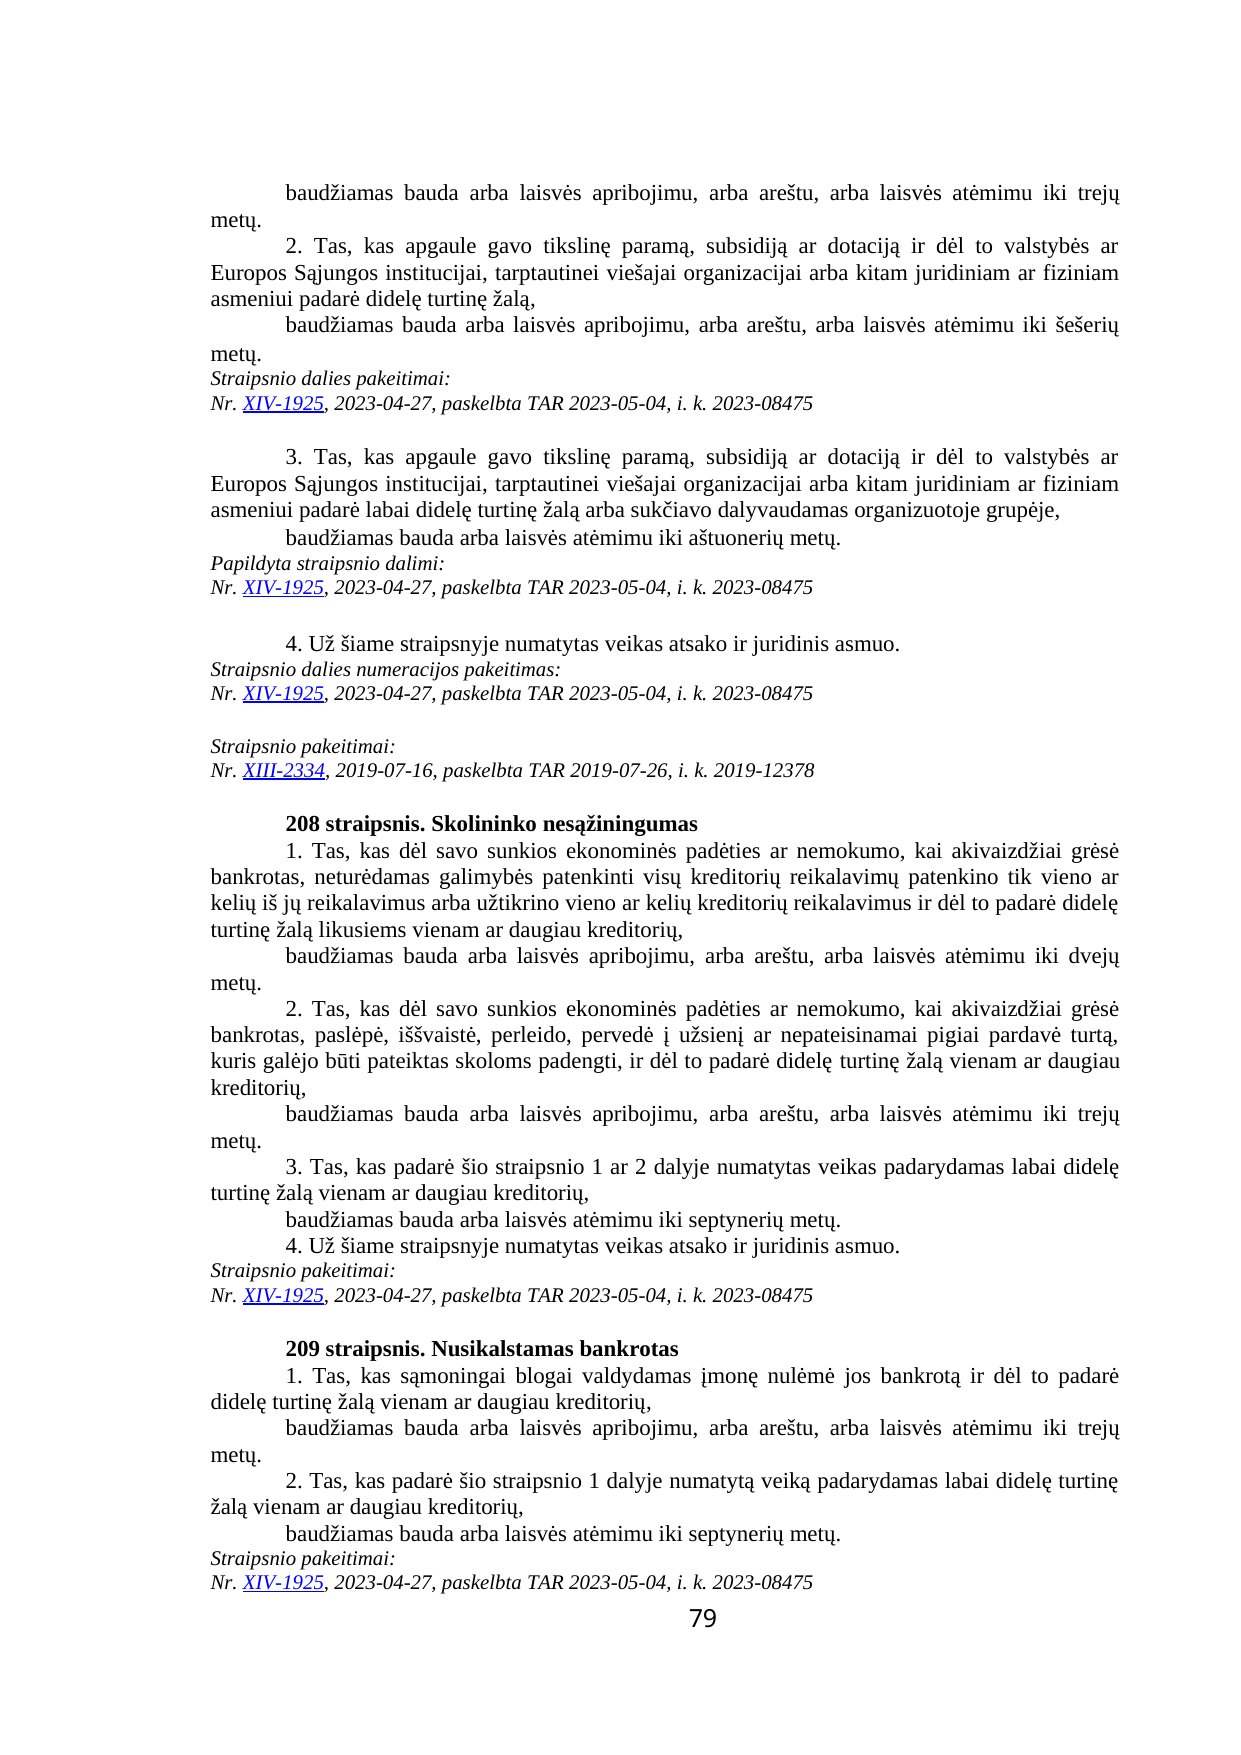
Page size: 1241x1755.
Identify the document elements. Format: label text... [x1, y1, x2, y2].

text Nr. XIII-2334, 2019-07-16, paskelbta TAR 2019-07-26, i. k. 2019-12378 [210, 758, 1120, 782]
text 1. Tas, kas dėl savo sunkios ekonominės padėties ar nemokumo, kai akivaizdžiai grėsė bankrotas, neturėdamas galimybės patenkinti visų kreditorių reikalavimų patenkino tik vieno ar kelių iš jų reikalavimus arba užtikrino vieno ar kelių kreditorių reikalavimus ir dėl to padarė didelę turtinę žalą likusiems vienam ar daugiau kreditorių, [210, 837, 1120, 942]
text 2. Tas, kas padarė šio straipsnio 1 dalyje numatytą veiką padarydamas labai didelę turtinę žalą vienam ar daugiau kreditorių, [210, 1467, 1120, 1520]
text baudžiamas bauda arba laisvės atėmimu iki septynerių metų. [210, 1206, 1120, 1232]
text Straipsnio pakeitimai: [210, 1258, 1120, 1282]
text baudžiamas bauda arba laisvės apribojimu, arba areštu, arba laisvės atėmimu iki trejų metų. [210, 179, 1120, 232]
text Papildyta straipsnio dalimi: [210, 551, 1120, 575]
text baudžiamas bauda arba laisvės apribojimu, arba areštu, arba laisvės atėmimu iki šešerių metų. [210, 311, 1120, 366]
text Nr. XIV-1925, 2023-04-27, paskelbta TAR 2023-05-04, i. k. 2023-08475 [210, 390, 1120, 414]
text 2. Tas, kas dėl savo sunkios ekonominės padėties ar nemokumo, kai akivaizdžiai grėsė bankrotas, paslėpė, iššvaistė, perleido, pervedė į užsienį ar nepateisinamai pigiai pardavė turtą, kuris galėjo būti pateiktas skoloms padengti, ir dėl to padarė didelę turtinę žalą vienam ar daugiau kreditorių, [210, 995, 1120, 1100]
text Straipsnio pakeitimai: [210, 1546, 1120, 1570]
text 208 straipsnis. Skolininko nesąžiningumas [210, 810, 1120, 837]
text baudžiamas bauda arba laisvės atėmimu iki aštuonerių metų. [210, 522, 1120, 551]
text 4. Už šiame straipsnyje numatytas veikas atsako ir juridinis asmuo. [210, 628, 1120, 657]
text baudžiamas bauda arba laisvės atėmimu iki septynerių metų. [210, 1520, 1120, 1546]
text Nr. XIV-1925, 2023-04-27, paskelbta TAR 2023-05-04, i. k. 2023-08475 [210, 575, 1120, 599]
text 4. Už šiame straipsnyje numatytas veikas atsako ir juridinis asmuo. [210, 1232, 1120, 1258]
text Straipsnio dalies numeracijos pakeitimas: [210, 657, 1120, 681]
text 1. Tas, kas sąmoningai blogai valdydamas įmonę nulėmė jos bankrotą ir dėl to padarė didelę turtinę žalą vienam ar daugiau kreditorių, [210, 1362, 1120, 1414]
text baudžiamas bauda arba laisvės apribojimu, arba areštu, arba laisvės atėmimu iki trejų metų. [210, 1414, 1120, 1467]
text 3. Tas, kas padarė šio straipsnio 1 ar 2 dalyje numatytas veikas padarydamas labai didelę turtinę žalą vienam ar daugiau kreditorių, [210, 1153, 1120, 1206]
text baudžiamas bauda arba laisvės apribojimu, arba areštu, arba laisvės atėmimu iki dvejų metų. [210, 942, 1120, 995]
text Nr. XIV-1925, 2023-04-27, paskelbta TAR 2023-05-04, i. k. 2023-08475 [210, 1282, 1120, 1307]
text Straipsnio dalies pakeitimai: [210, 366, 1120, 390]
text 209 straipsnis. Nusikalstamas bankrotas [210, 1335, 1120, 1362]
text 2. Tas, kas apgaule gavo tikslinę paramą, subsidiją ar dotaciją ir dėl to valstybės ar Europos Sąjungos institucijai, tarptautinei viešajai organizacijai arba kitam juridiniam ar fiziniam asmeniui padarė didelę turtinę žalą, [210, 232, 1120, 311]
text Straipsnio pakeitimai: [210, 733, 1120, 758]
text Nr. XIV-1925, 2023-04-27, paskelbta TAR 2023-05-04, i. k. 2023-08475 [210, 681, 1120, 705]
text baudžiamas bauda arba laisvės apribojimu, arba areštu, arba laisvės atėmimu iki trejų metų. [210, 1100, 1120, 1153]
text 3. Tas, kas apgaule gavo tikslinę paramą, subsidiją ar dotaciją ir dėl to valstybės ar Europos Sąjungos institucijai, tarptautinei viešajai organizacijai arba kitam juridiniam ar fiziniam asmeniui padarė labai didelę turtinę žalą arba sukčiavo dalyvaudamas organizuotoje grupėje, [210, 443, 1120, 522]
text Nr. XIV-1925, 2023-04-27, paskelbta TAR 2023-05-04, i. k. 2023-08475 [210, 1570, 1120, 1594]
